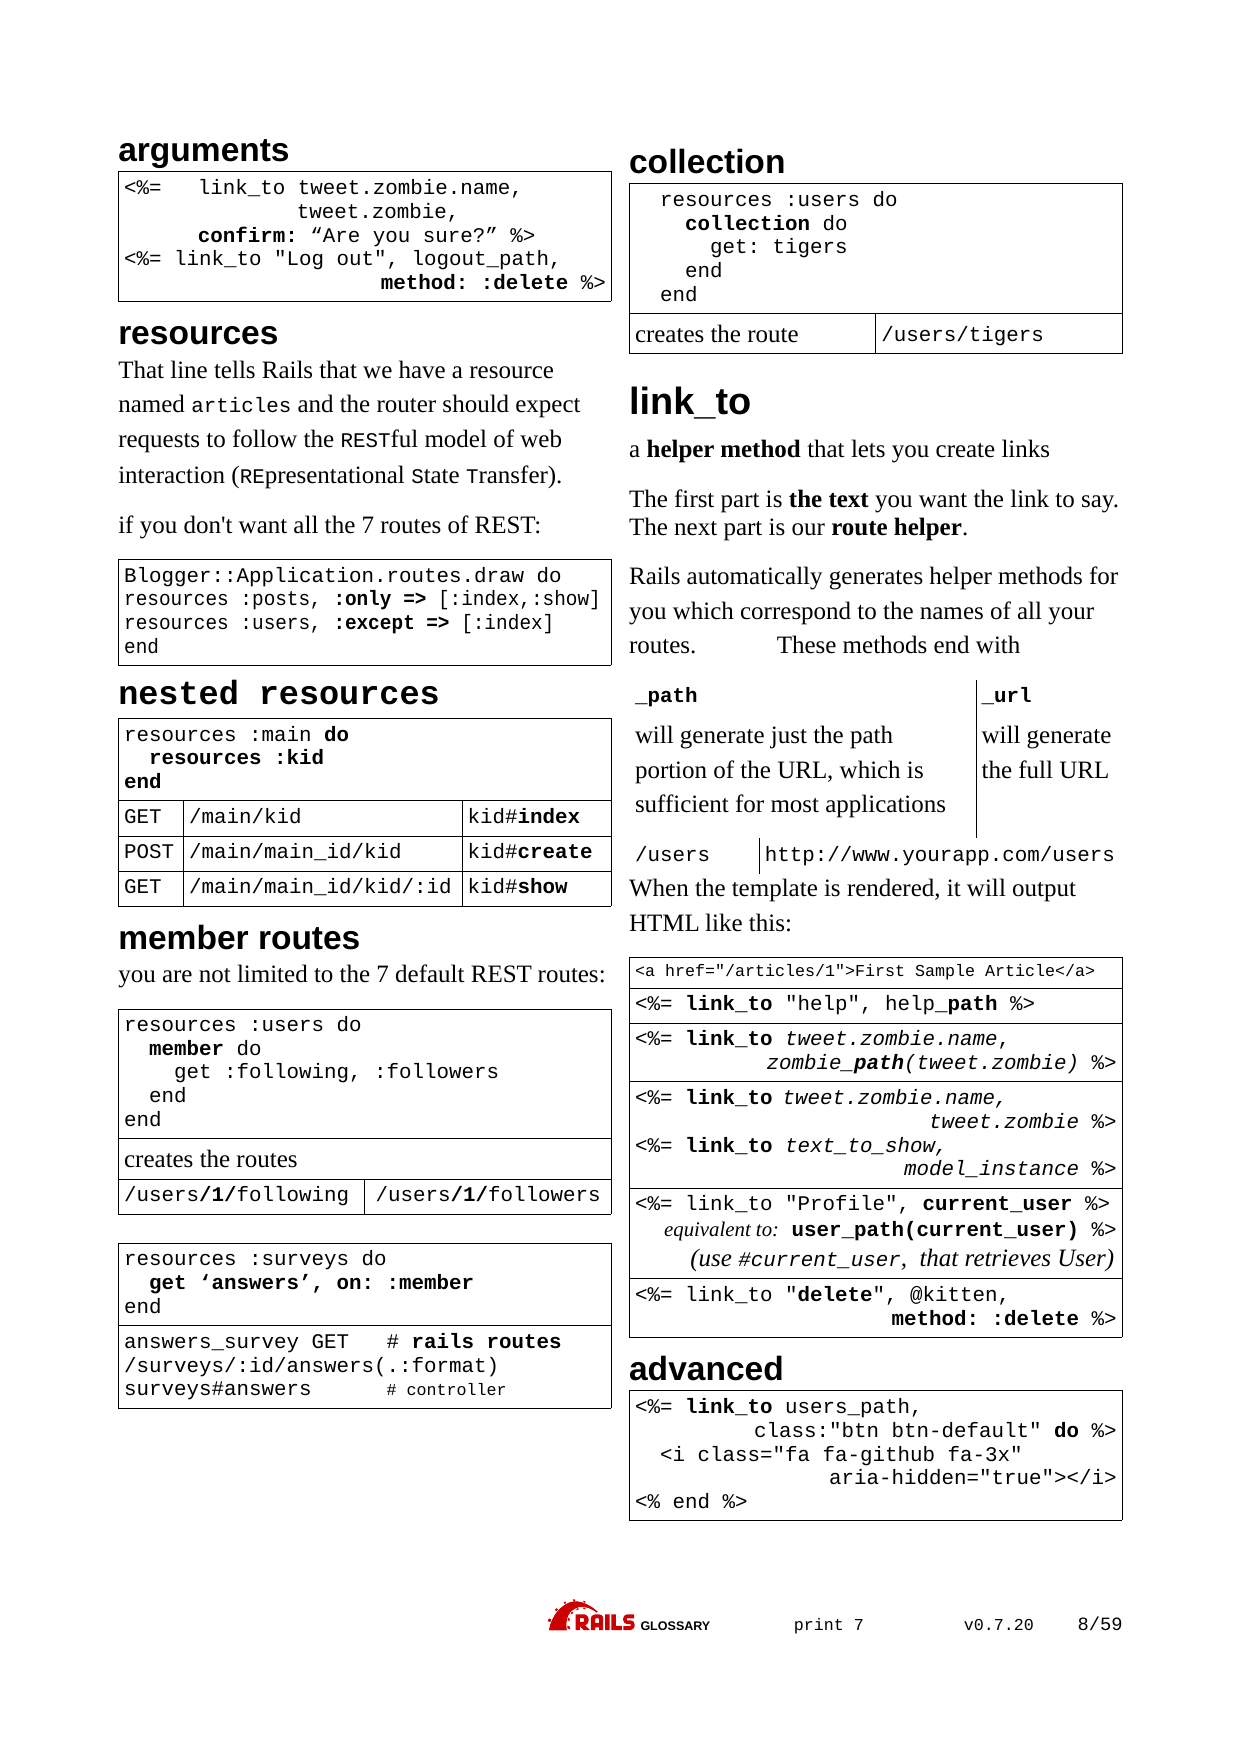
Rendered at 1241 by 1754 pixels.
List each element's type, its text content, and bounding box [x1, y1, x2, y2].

table_header <a href="/articles/1">First Sample Article</a> [630, 958, 1122, 987]
table_cell will generate the full URL [977, 715, 1122, 838]
table_cell will generate just the path portion of the URL, which is sufficient for most applications [629, 715, 976, 838]
subtitle collection [629, 142, 1122, 180]
table_cell kid#create [463, 837, 611, 871]
table_header Blogger::Application.routes.draw do resources :posts, :only => [:index,:show] resources :users, :except => [:index] end [119, 560, 611, 665]
text The first part is the text you want the link to say. [629, 484, 1122, 512]
text you are not limited to the 7 default REST routes: [118, 959, 611, 988]
table_header <%= link_to tweet.zombie.name, tweet.zombie, confirm: “Are you sure?” %> <%= link_to "Log out", logout_path, method: :delete %> [119, 172, 611, 301]
table_cell POST [119, 837, 183, 871]
table_cell <%= link_to "delete", @kitten, method: :delete %> [630, 1279, 1122, 1337]
table_cell <%= link_to tweet.zombie.name, zombie_path(tweet.zombie) %> [630, 1024, 1122, 1081]
subtitle arguments [118, 130, 611, 168]
table_header <%= link_to users_path, class:"btn btn-default" do %> <i class="fa fa-github fa-3x" aria-hidden="true"></i> <% end %> [630, 1391, 1122, 1520]
table_header resources :surveys do get ‘answers’, on: :member end [119, 1244, 611, 1325]
table_cell creates the routes [119, 1139, 611, 1178]
text That line tells Rails that we have a resource named articles and the router should expect requests to follow the RESTful model of web interaction (REpresentational State Transfer). [118, 355, 611, 489]
table_header _url [977, 680, 1122, 714]
table_cell <%= link_to "Profile", current_user %> equivalent to: user_path(current_user) %> (use #current_user, that retrieves User) [630, 1189, 1122, 1278]
table_cell /users/1/following [119, 1180, 364, 1214]
table_cell /users/1/followers [365, 1180, 611, 1214]
table_header resources :users do member do get :following, :followers end end [119, 1010, 611, 1138]
table_header resources :main do resources :kid end [119, 719, 611, 800]
table_cell /main/main_id/kid [184, 837, 462, 871]
table_cell /main/kid [184, 801, 462, 836]
text When the template is rendered, it will output HTML like this: [629, 873, 1122, 937]
text if you don't want all the 7 routes of REST: [118, 510, 611, 538]
subtitle resources [118, 313, 611, 352]
text Rails automatically generates helper methods for you which correspond to the names of all your routes. These methods end with [629, 561, 1122, 659]
table_cell /users/tigers [876, 314, 1122, 353]
table_cell /main/main_id/kid/:id [184, 872, 462, 906]
table_header _path [629, 680, 976, 714]
table_header resources :users do collection do get: tigers end end [630, 184, 1122, 313]
subtitle link_to [629, 378, 1122, 422]
text The next part is our route helper. [629, 512, 1122, 541]
table_cell http://www.yourapp.com/users [760, 838, 1122, 873]
table_cell kid#index [463, 801, 611, 836]
table_cell GET [119, 801, 183, 836]
subtitle nested resources [118, 677, 611, 715]
table_cell <%= link_to "help", help_path %> [630, 989, 1122, 1023]
table_cell <%= link_to tweet.zombie.name, tweet.zombie %> <%= link_to text_to_show, model_instance %> [630, 1082, 1122, 1188]
table_cell /users [629, 838, 759, 873]
table_cell kid#show [463, 872, 611, 906]
table_cell GET [119, 872, 183, 906]
table_cell creates the route [630, 314, 875, 353]
subtitle advanced [629, 1349, 1122, 1387]
subtitle member routes [118, 918, 611, 956]
text a helper method that lets you create links [629, 434, 1122, 463]
table_cell answers_survey GET # rails routes /surveys/:id/answers(.:format) surveys#answers # controller [119, 1326, 611, 1408]
